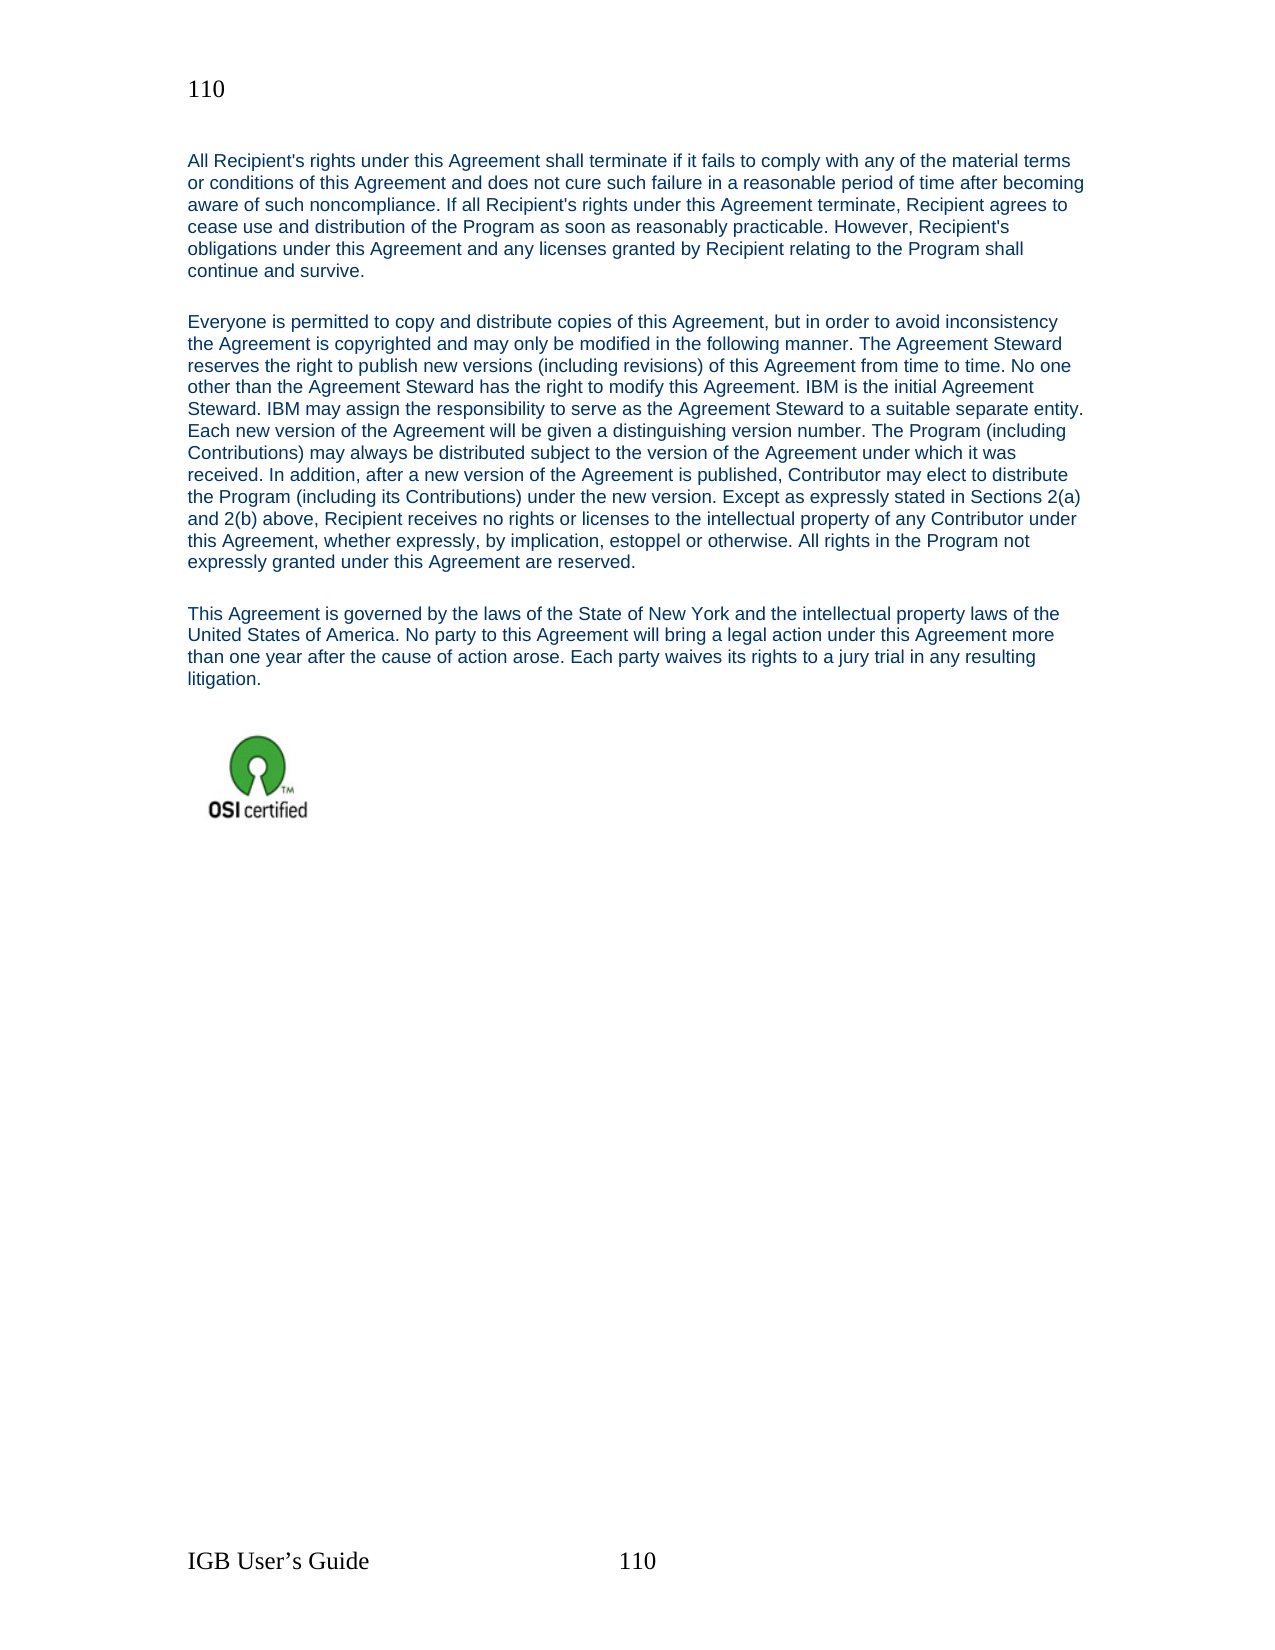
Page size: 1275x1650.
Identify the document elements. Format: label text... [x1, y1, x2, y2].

text Everyone is permitted to copy and distribute copies of this Agreement, but in order to avoid inconsistency the Agreement is copyrighted and may only be modified in the following manner. The Agreement Steward reserves the right to publish new versions (including revisions) of this Agreement from time to time. No one other than the Agreement Steward has the right to modify this Agreement. IBM is the initial Agreement Steward. IBM may assign the responsibility to serve as the Agreement Steward to a suitable separate entity. Each new version of the Agreement will be given a distinguishing version number. The Program (including Contributions) may always be distributed subject to the version of the Agreement under which it was received. In addition, after a new version of the Agreement is published, Contributor may elect to distribute the Program (including its Contributions) under the new version. Except as expressly stated in Sections 2(a) and 2(b) above, Recipient receives no rights or licenses to the intellectual property of any Contributor under this Agreement, whether expressly, by implication, estoppel or otherwise. All rights in the Program not expressly granted under this Agreement are reserved. [187, 310, 1087, 573]
text All Recipient's rights under this Agreement shall terminate if it fails to comply with any of the material terms or conditions of this Agreement and does not cure such failure in a reasonable period of time after becoming aware of such noncompliance. If all Recipient's rights under this Agreement terminate, Recipient agrees to cease use and distribution of the Program as soon as reasonably practicable. However, Recipient's obligations under this Agreement and any licenses granted by Recipient relating to the Program shall continue and survive. [187, 150, 1087, 281]
picture [204, 727, 312, 827]
text This Agreement is governed by the laws of the State of New York and the intellectual property laws of the United States of America. No party to this Agreement will bring a legal action under this Agreement more than one year after the cause of action arose. Each party waives its rights to a jury trial in any resulting litigation. [187, 602, 1087, 689]
